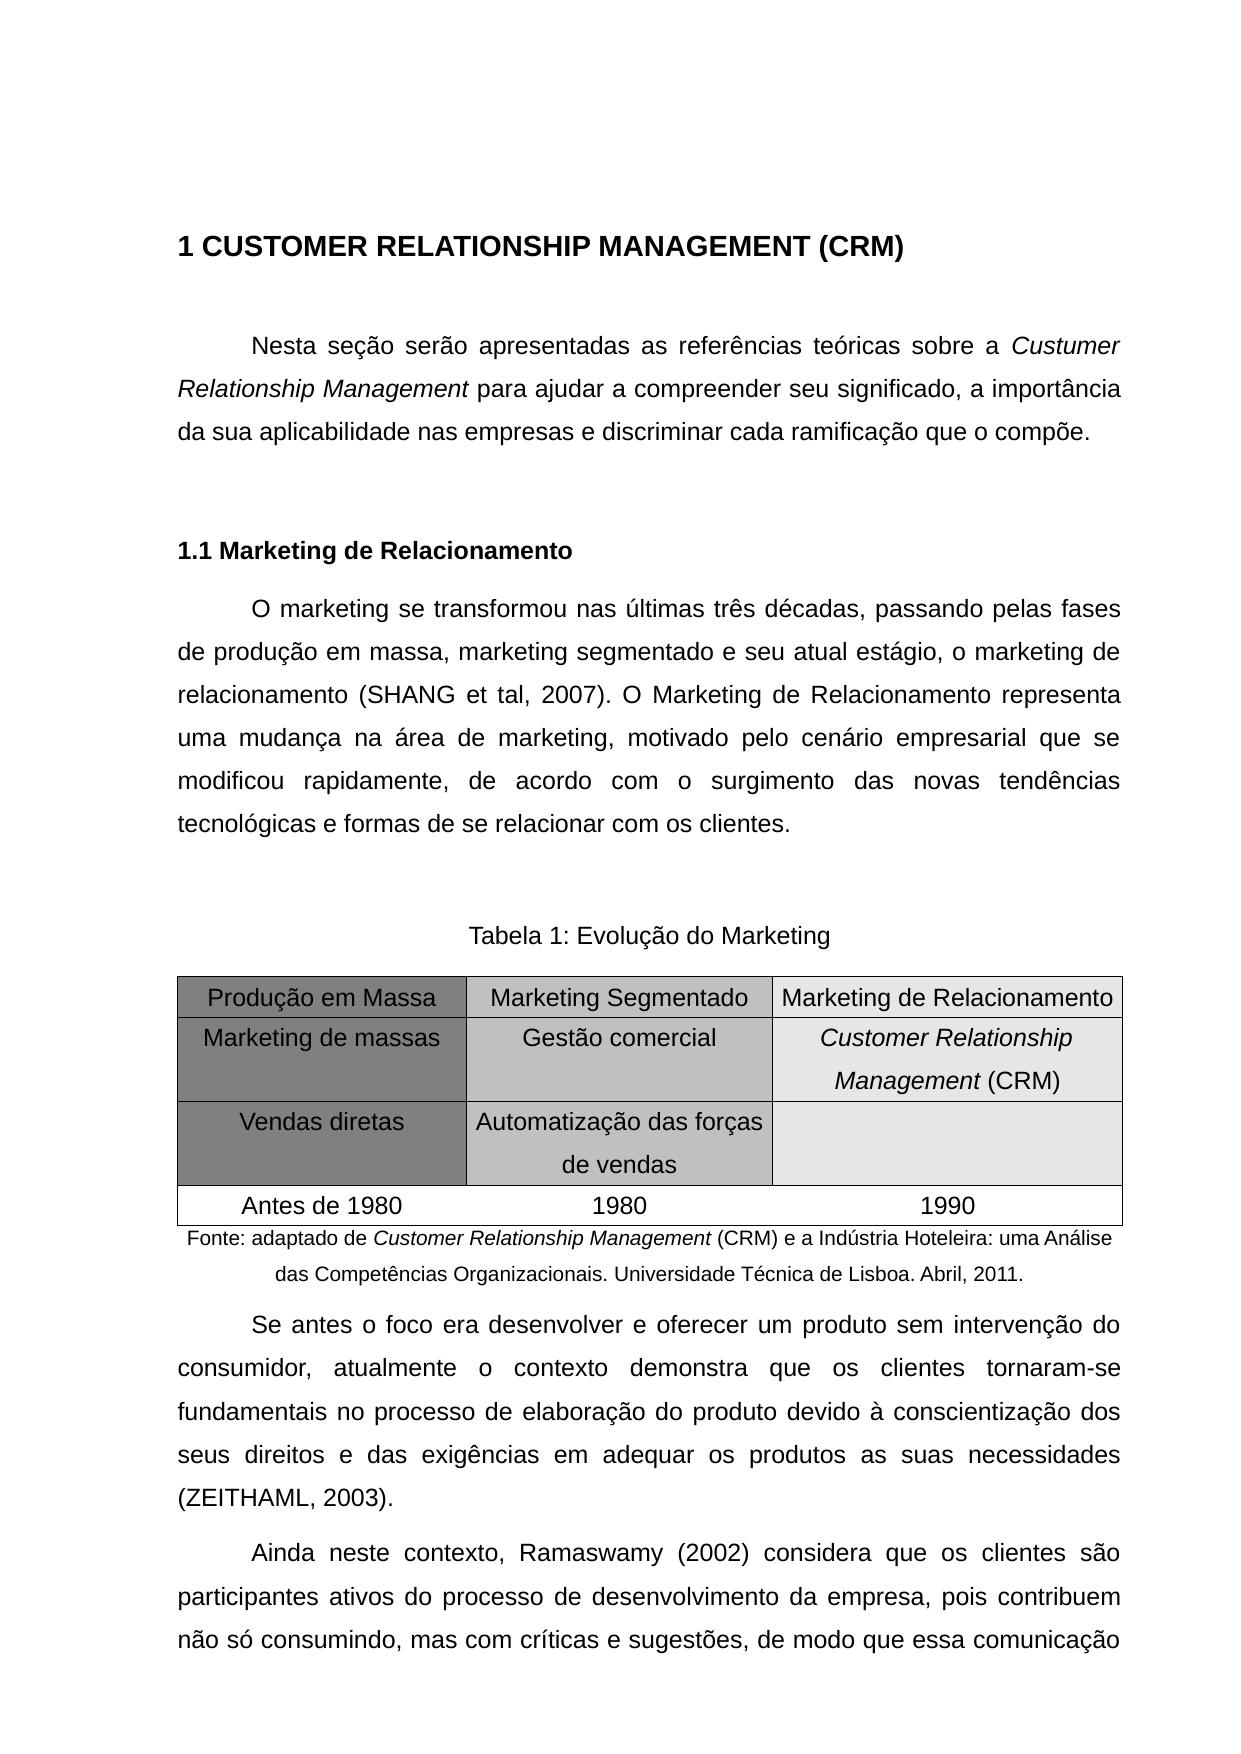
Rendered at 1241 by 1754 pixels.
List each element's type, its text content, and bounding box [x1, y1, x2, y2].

text Nesta seção serão apresentadas as referências teóricas sobre a Custumer Relationship Management para ajudar a compreender seu significado, a importância da sua aplicabilidade nas empresas e discriminar cada ramificação que o compõe. [177, 331, 1122, 446]
table_cell Antes de 1980 [178, 1186, 466, 1225]
text Ainda neste contexto, Ramaswamy (2002) considera que os clientes são participantes ativos do processo de desenvolvimento da empresa, pois contribuem não só consumindo, mas com críticas e sugestões, de modo que essa comunicação [177, 1538, 1122, 1653]
table_cell Customer Relationship Management (CRM) [773, 1018, 1122, 1101]
table_header Marketing Segmentado [467, 977, 772, 1017]
text Fonte: adaptado de Customer Relationship Management (CRM) e a Indústria Hoteleira: uma Análise das Competências Organizacionais. Universidade Técnica de Lisboa. Abril, 2011. [177, 1226, 1122, 1286]
table_cell Marketing de massas [178, 1018, 466, 1101]
table_cell Gestão comercial [467, 1018, 772, 1101]
table_cell 1980 [466, 1186, 772, 1225]
subtitle 1.1 Marketing de Relacionamento [177, 502, 1122, 564]
text O marketing se transformou nas últimas três décadas, passando pelas fases de produção em massa, marketing segmentado e seu atual estágio, o marketing de relacionamento (SHANG et tal, 2007). O Marketing de Relacionamento representa uma mudança na área de marketing, motivado pelo cenário empresarial que se modificou rapidamente, de acordo com o surgimento das novas tendências tecnológicas e formas de se relacionar com os clientes. [177, 594, 1122, 838]
subtitle 1 CUSTOMER RELATIONSHIP MANAGEMENT (CRM) [177, 229, 1122, 263]
table_cell Automatização das forças de vendas [467, 1102, 772, 1185]
text Tabela 1: Evolução do Marketing [177, 921, 1122, 949]
table_cell Vendas diretas [178, 1102, 466, 1185]
text Se antes o foco era desenvolver e oferecer um produto sem intervenção do consumidor, atualmente o contexto demonstra que os clientes tornaram-se fundamentais no processo de elaboração do produto devido à conscientização dos seus direitos e das exigências em adequar os produtos as suas necessidades (ZEITHAML, 2003). [177, 1310, 1122, 1512]
table_header Marketing de Relacionamento [773, 977, 1122, 1017]
table_cell [773, 1102, 1122, 1185]
table_header Produção em Massa [178, 977, 466, 1017]
table_cell 1990 [773, 1186, 1122, 1225]
